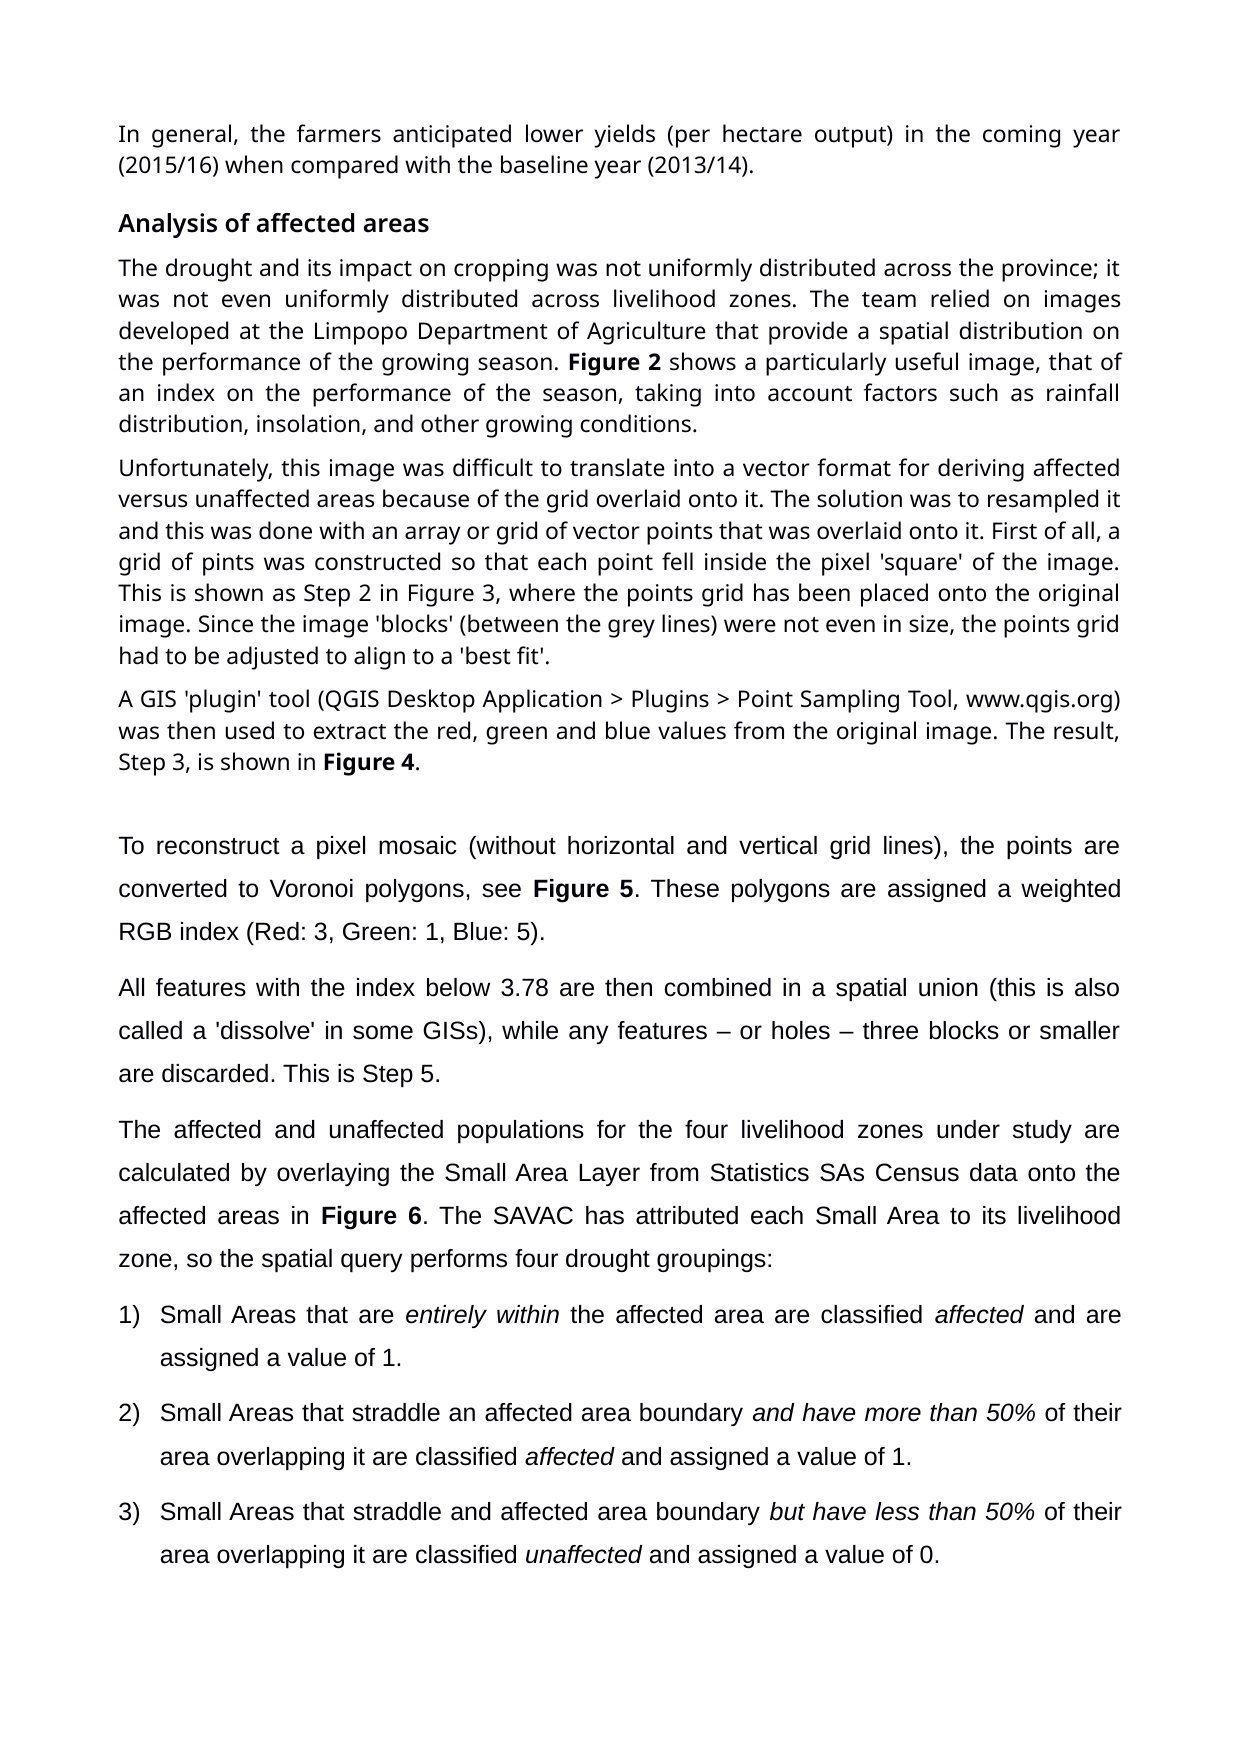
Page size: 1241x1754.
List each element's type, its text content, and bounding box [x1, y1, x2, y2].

list Small Areas that straddle an affected area boundary and have more than 50% of their area overlapping it are classified affected and assigned a value of 1. [118, 1398, 1122, 1470]
text The affected and unaffected populations for the four livelihood zones under study are calculated by overlaying the Small Area Layer from Statistics SAs Census data onto the affected areas in Figure 6. The SAVAC has attributed each Small Area to its livelihood zone, so the spatial query performs four drought groupings: [118, 1115, 1122, 1273]
text The drought and its impact on cropping was not uniformly distributed across the province; it was not even uniformly distributed across livelihood zones. The team relied on images developed at the Limpopo Department of Agriculture that provide a spatial distribution on the performance of the growing season. Figure 2 shows a particularly useful image, that of an index on the performance of the season, taking into account factors such as rainfall distribution, insolation, and other growing conditions. [118, 252, 1122, 440]
text All features with the index below 3.78 are then combined in a spatial union (this is also called a 'dissolve' in some GISs), while any features – or holes – three blocks or smaller are discarded. This is Step 5. [118, 973, 1122, 1088]
text Unfortunately, this image was difficult to translate into a vector format for deriving affected versus unaffected areas because of the grid overlaid onto it. The solution was to resampled it and this was done with an array or grid of vector points that was overlaid onto it. First of all, a grid of pints was constructed so that each point fell inside the pixel 'square' of the image. This is shown as Step 2 in Figure 3, where the points grid has been placed onto the original image. Since the image 'blocks' (between the grey lines) were not even in size, the points grid had to be adjusted to align to a 'best fit'. [118, 452, 1122, 671]
subtitle Analysis of affected areas [118, 206, 1122, 240]
text In general, the farmers anticipated lower yields (per hectare output) in the coming year (2015/16) when compared with the baseline year (2013/14). [118, 118, 1122, 181]
text A GIS 'plugin' tool (QGIS Desktop Application > Plugins > Point Sampling Tool, www.qgis.org) was then used to extract the red, green and blue values from the original image. The result, Step 3, is shown in Figure 4. [118, 683, 1122, 777]
list Small Areas that straddle and affected area boundary but have less than 50% of their area overlapping it are classified unaffected and assigned a value of 0. [118, 1497, 1122, 1569]
list Small Areas that are entirely within the affected area are classified affected and are assigned a value of 1. [118, 1300, 1122, 1372]
text To reconstruct a pixel mosaic (without horizontal and vertical grid lines), the points are converted to Voronoi polygons, see Figure 5. These polygons are assigned a weighted RGB index (Red: 3, Green: 1, Blue: 5). [118, 831, 1122, 946]
